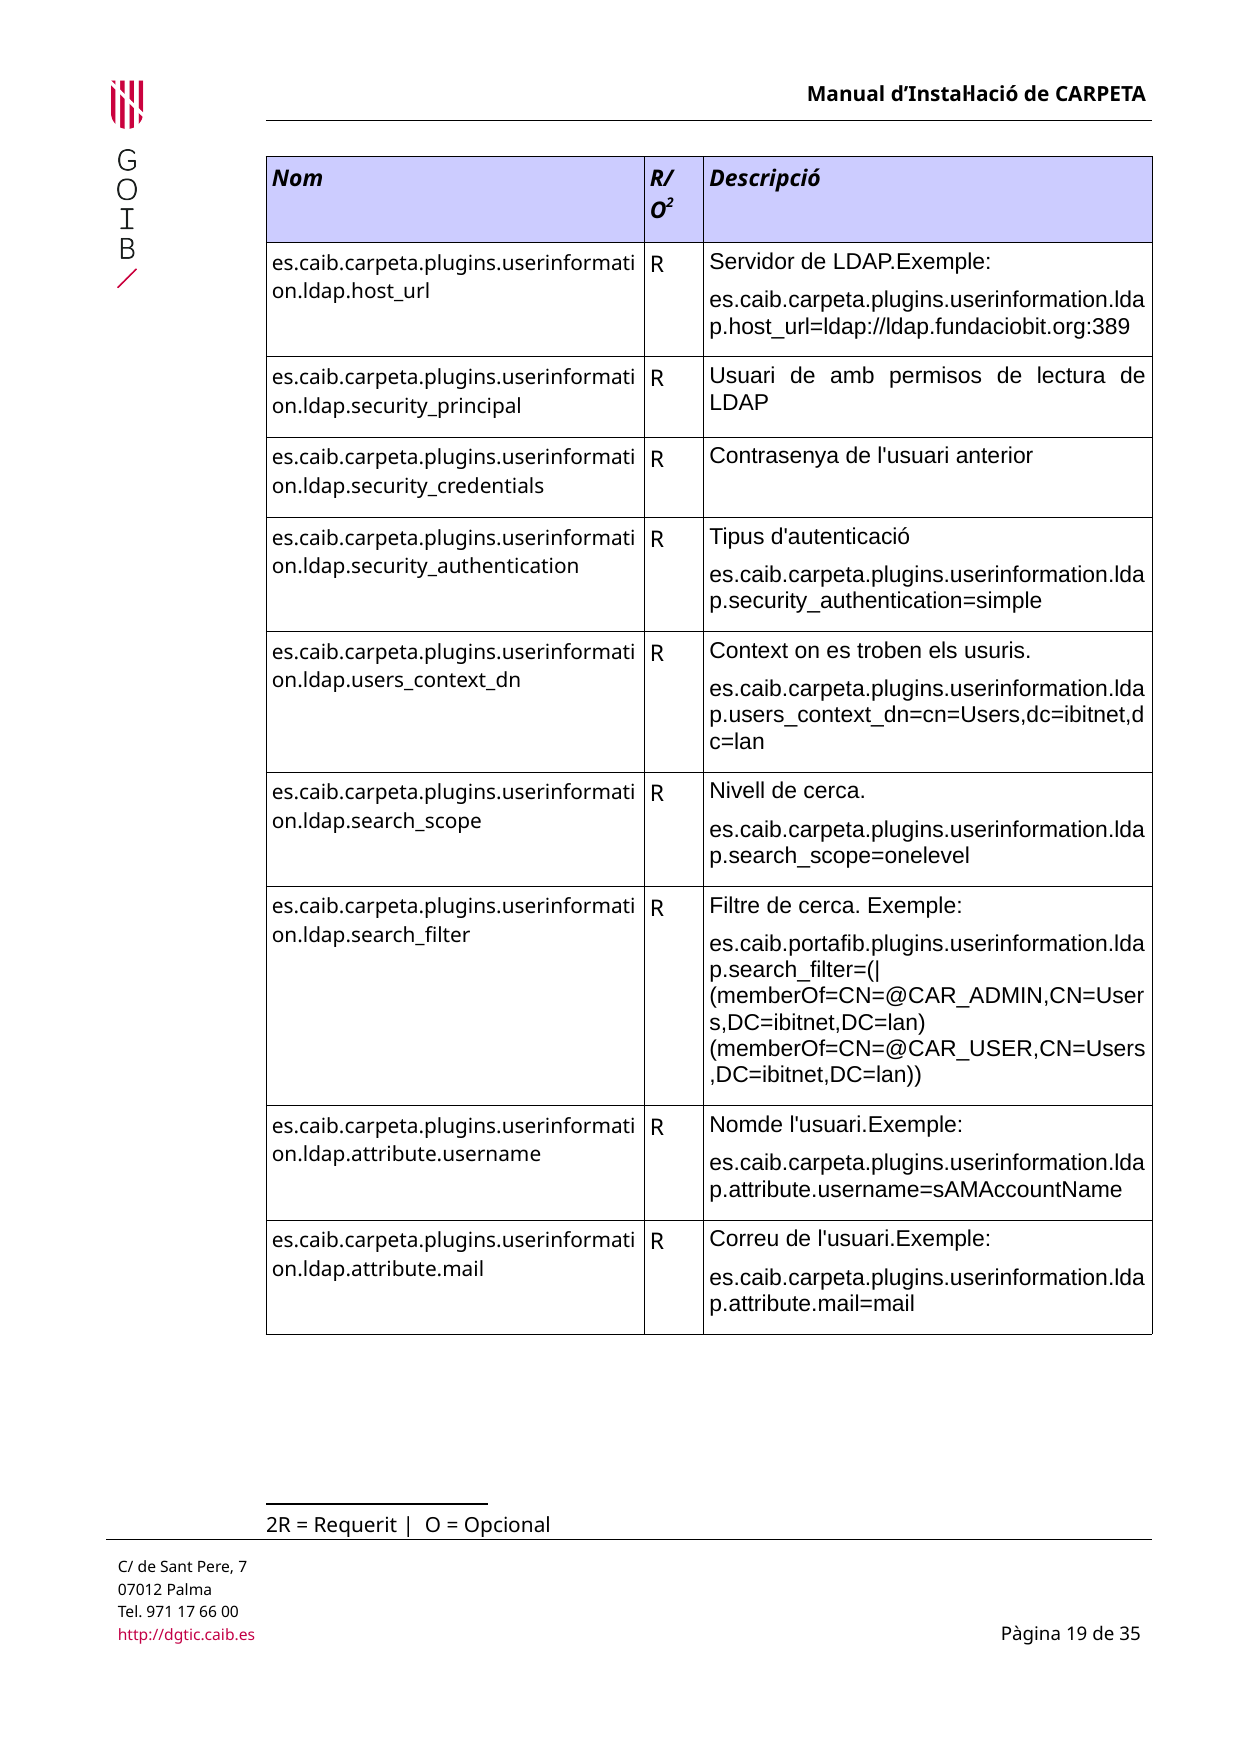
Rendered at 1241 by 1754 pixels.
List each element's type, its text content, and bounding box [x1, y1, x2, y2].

table_cell Usuari de amb permisos de lectura de LDAP [704, 357, 1152, 437]
table_cell es.caib.carpeta.plugins.userinformation.ldap.security_principal [267, 357, 644, 437]
table_cell es.caib.carpeta.plugins.userinformation.ldap.search_filter [267, 887, 644, 1105]
table_cell Nomde l'usuari.Exemple: es.caib.carpeta.plugins.userinformation.ldap.attribute.username=sAMAccountName [704, 1106, 1152, 1219]
table_cell Nivell de cerca. es.caib.carpeta.plugins.userinformation.ldap.search_scope=onelevel [704, 773, 1152, 886]
table_header R/O [645, 157, 703, 242]
table_cell R [645, 1106, 703, 1219]
table_cell R [645, 518, 703, 631]
table_cell es.caib.carpeta.plugins.userinformation.ldap.attribute.mail [267, 1221, 644, 1334]
table_cell es.caib.carpeta.plugins.userinformation.ldap.security_credentials [267, 438, 644, 517]
table_cell R [645, 357, 703, 437]
table_cell es.caib.carpeta.plugins.userinformation.ldap.security_authentication [267, 518, 644, 631]
picture [82, 57, 172, 319]
table_header Nom [267, 157, 644, 242]
table_cell Servidor de LDAP.Exemple: es.caib.carpeta.plugins.userinformation.ldap.host_url=ldap://ldap.fundaciobit.org:389 [704, 243, 1152, 356]
table_cell R [645, 243, 703, 356]
table_cell Tipus d'autenticació es.caib.carpeta.plugins.userinformation.ldap.security_authentication=simple [704, 518, 1152, 631]
table_cell Correu de l'usuari.Exemple: es.caib.carpeta.plugins.userinformation.ldap.attribute.mail=mail [704, 1221, 1152, 1334]
table_cell R [645, 773, 703, 886]
table_cell es.caib.carpeta.plugins.userinformation.ldap.search_scope [267, 773, 644, 886]
table_cell es.caib.carpeta.plugins.userinformation.ldap.users_context_dn [267, 632, 644, 772]
table_cell R [645, 887, 703, 1105]
table_cell es.caib.carpeta.plugins.userinformation.ldap.attribute.username [267, 1106, 644, 1219]
table_cell Context on es troben els usuris. es.caib.carpeta.plugins.userinformation.ldap.users_context_dn=cn=Users,dc=ibitnet,dc=lan [704, 632, 1152, 772]
table_cell Filtre de cerca. Exemple: es.caib.portafib.plugins.userinformation.ldap.search_filter=(|(memberOf=CN=@CAR_ADMIN,CN=Users,DC=ibitnet,DC=lan)(memberOf=CN=@CAR_USER,CN=Users,DC=ibitnet,DC=lan)) [704, 887, 1152, 1105]
table_cell R [645, 1221, 703, 1334]
table_cell Contrasenya de l'usuari anterior [704, 438, 1152, 517]
table_cell R [645, 438, 703, 517]
table_cell R [645, 632, 703, 772]
table_header Descripció [704, 157, 1152, 242]
table_cell es.caib.carpeta.plugins.userinformation.ldap.host_url [267, 243, 644, 356]
